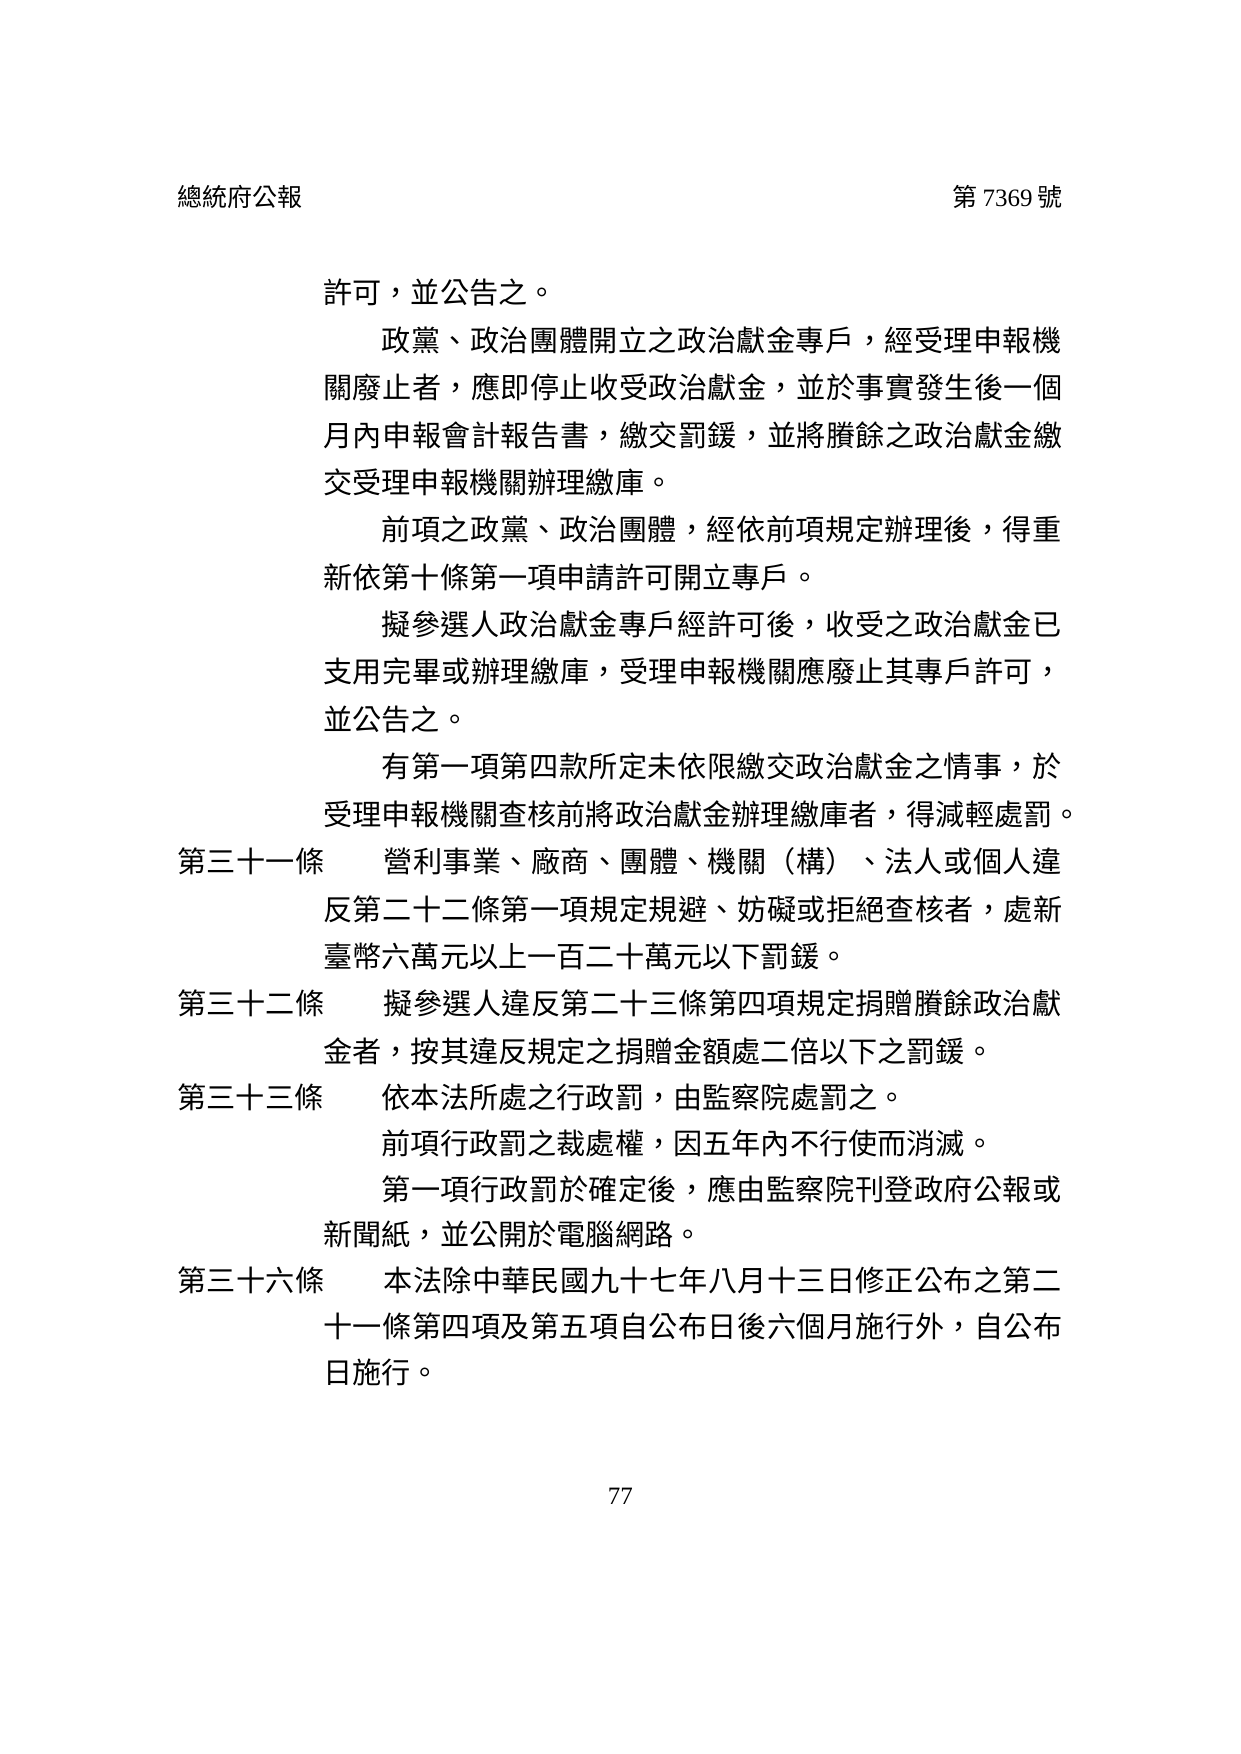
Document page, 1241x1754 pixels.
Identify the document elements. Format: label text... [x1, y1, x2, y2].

text 政黨、政治團體開立之政治獻金專戶，經受理申報機關廢止者，應即停止收受政治獻金，並於事實發生後一個月內申報會計報告書，繳交罰鍰，並將賸餘之政治獻金繳交受理申報機關辦理繳庫。 [323, 313, 1063, 503]
text 許可，並公告之。 [323, 266, 1063, 313]
text 前項之政黨、政治團體，經依前項規定辦理後，得重新依第十條第一項申請許可開立專戶。 [323, 503, 1063, 598]
text 有第一項第四款所定未依限繳交政治獻金之情事，於受理申報機關查核前將政治獻金辦理繳庫者，得減輕處罰。 [323, 740, 1063, 834]
text 前項行政罰之裁處權，因五年內不行使而消滅。 [323, 1117, 1063, 1163]
text 第三十三條 依本法所處之行政罰，由監察院處罰之。 [177, 1072, 1063, 1117]
text 第三十二條 擬參選人違反第二十三條第四項規定捐贈賸餘政治獻金者，按其違反規定之捐贈金額處二倍以下之罰鍰。 [177, 977, 1063, 1072]
text 第三十一條 營利事業、廠商、團體、機關（構）、法人或個人違反第二十二條第一項規定規避、妨礙或拒絕查核者，處新臺幣六萬元以上一百二十萬元以下罰鍰。 [177, 834, 1063, 977]
text 第三十六條 本法除中華民國九十七年八月十三日修正公布之第二十一條第四項及第五項自公布日後六個月施行外，自公布日施行。 [177, 1255, 1063, 1392]
text 擬參選人政治獻金專戶經許可後，收受之政治獻金已支用完畢或辦理繳庫，受理申報機關應廢止其專戶許可，並公告之。 [323, 598, 1063, 740]
text 第一項行政罰於確定後，應由監察院刊登政府公報或新聞紙，並公開於電腦網路。 [323, 1163, 1063, 1255]
